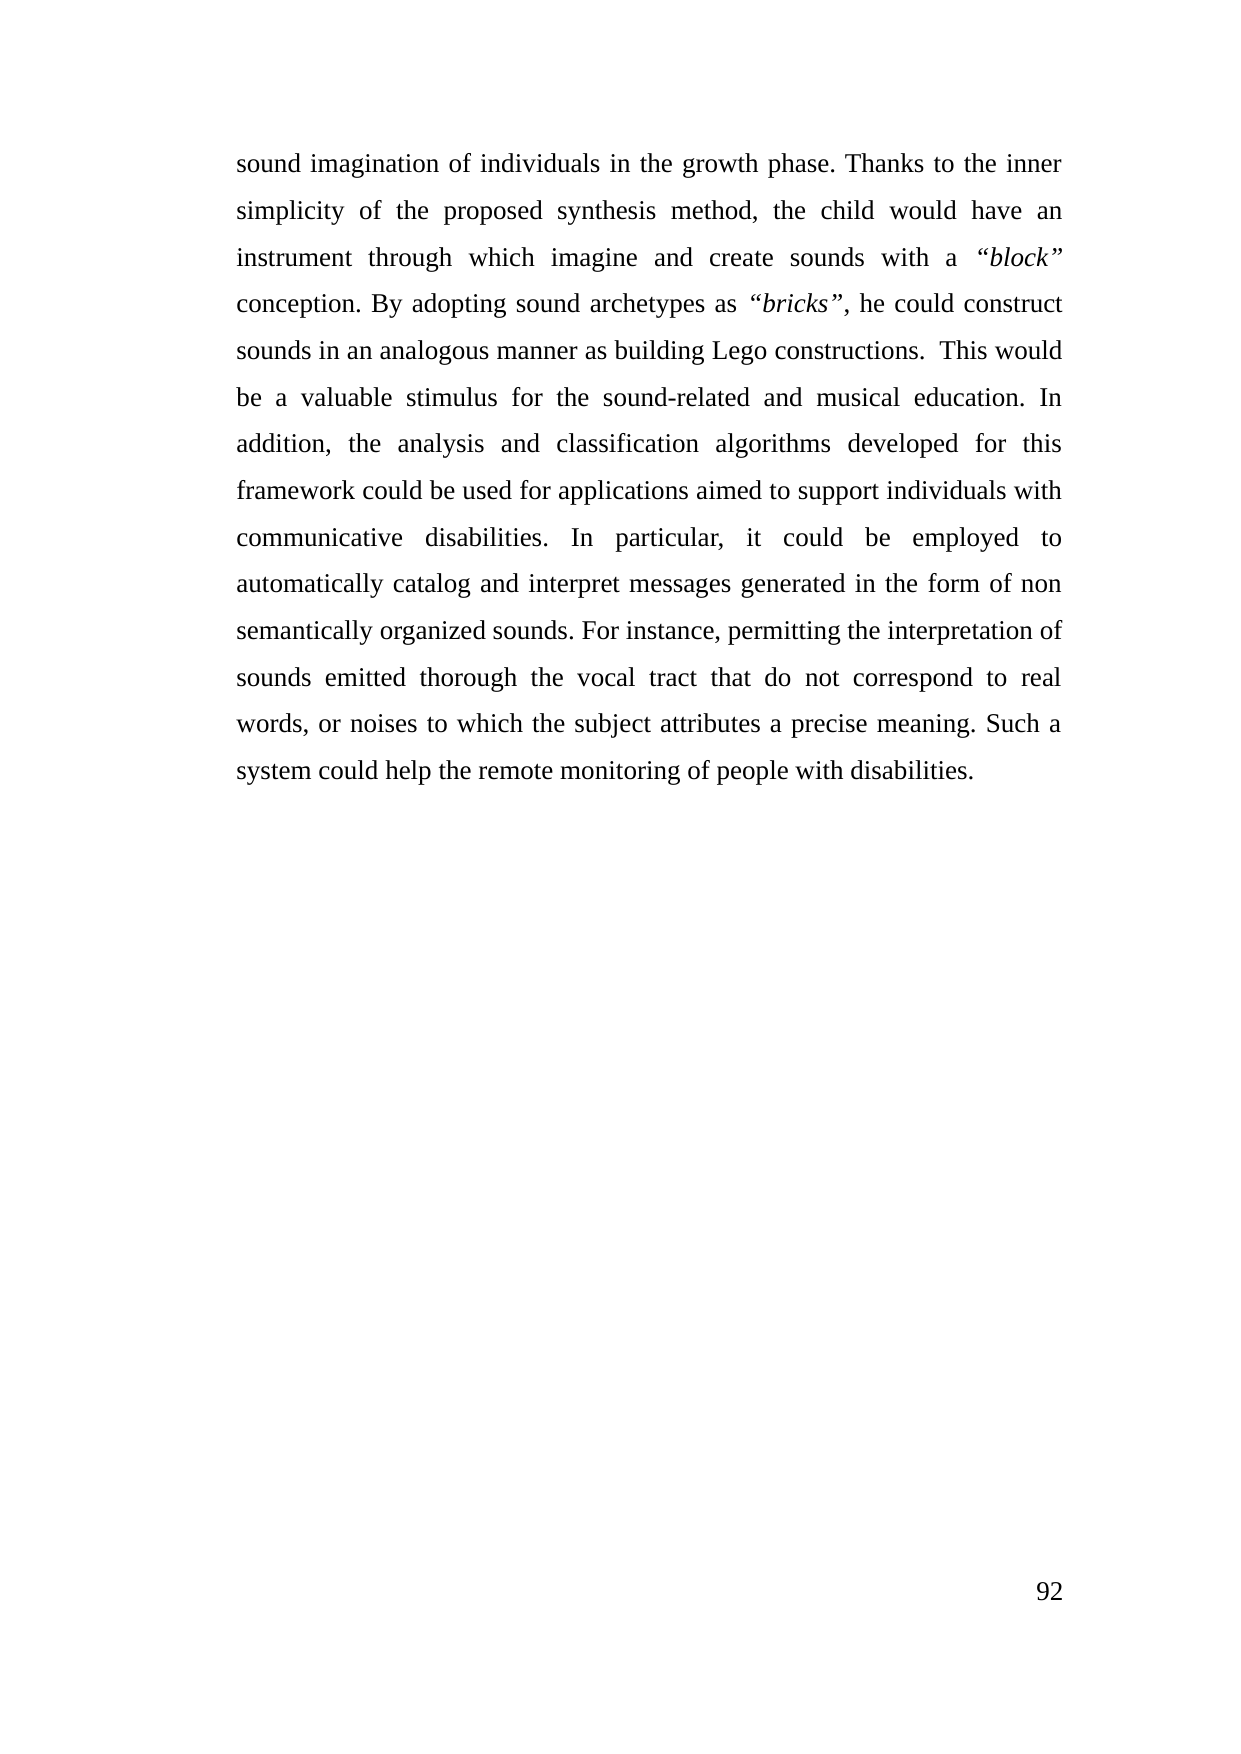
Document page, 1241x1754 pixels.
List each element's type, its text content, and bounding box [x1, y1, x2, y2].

text sound imagination of individuals in the growth phase. Thanks to the inner simplicity of the proposed synthesis method, the child would have an instrument through which imagine and create sounds with a “block” conception. By adopting sound archetypes as “bricks”, he could construct sounds in an analogous manner as building Lego constructions. This would be a valuable stimulus for the sound-related and musical education. In addition, the analysis and classification algorithms developed for this framework could be used for applications aimed to support individuals with communicative disabilities. In particular, it could be employed to automatically catalog and interpret messages generated in the form of non semantically organized sounds. For instance, permitting the interpretation of sounds emitted thorough the vocal tract that do not correspond to real words, or noises to which the subject attributes a precise meaning. Such a system could help the remote monitoring of people with disabilities. [236, 148, 1063, 785]
